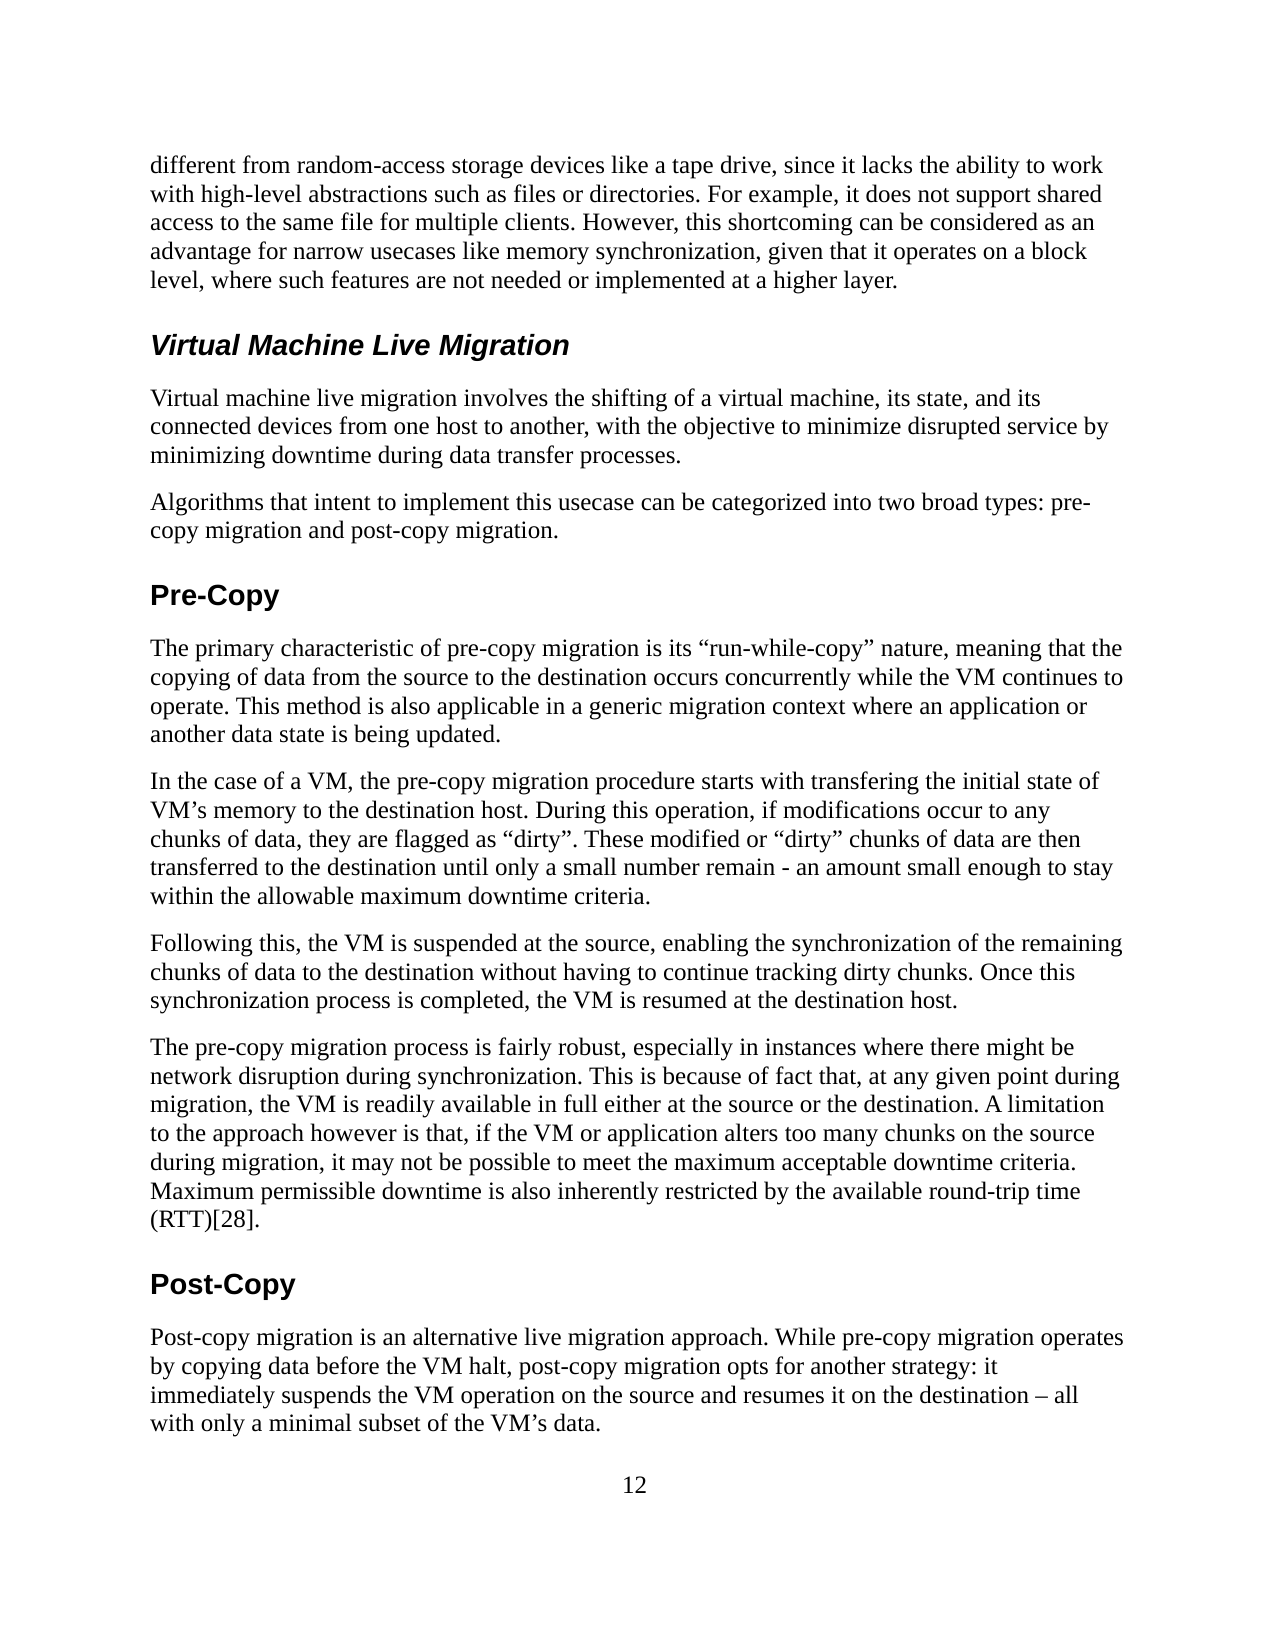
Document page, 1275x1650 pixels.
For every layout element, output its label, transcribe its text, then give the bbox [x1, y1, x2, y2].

subtitle Post-Copy [150, 1267, 1125, 1301]
text different from random-access storage devices like a tape drive, since it lacks the ability to work with high-level abstractions such as files or directories. For example, it does not support shared access to the same file for multiple clients. However, this shortcoming can be considered as an advantage for narrow usecases like memory synchronization, given that it operates on a block level, where such features are not needed or implemented at a higher layer. [150, 150, 1125, 294]
text In the case of a VM, the pre-copy migration procedure starts with transfering the initial state of VM’s memory to the destination host. During this operation, if modifications occur to any chunks of data, they are flagged as “dirty”. These modified or “dirty” chunks of data are then transferred to the destination until only a small number remain - an amount small enough to stay within the allowable maximum downtime criteria. [150, 766, 1125, 910]
subtitle Virtual Machine Live Migration [150, 328, 1125, 361]
text The pre-copy migration process is fairly robust, especially in instances where there might be network disruption during synchronization. This is because of fact that, at any given point during migration, the VM is readily available in full either at the source or the destination. A limitation to the approach however is that, if the VM or application alters too many chunks on the source during migration, it may not be possible to meet the maximum acceptable downtime criteria. Maximum permissible downtime is also inherently restricted by the available round-trip time (RTT)[28]. [150, 1032, 1125, 1233]
subtitle Pre-Copy [150, 578, 1125, 612]
text Post-copy migration is an alternative live migration approach. While pre-copy migration operates by copying data before the VM halt, post-copy migration opts for another strategy: it immediately suspends the VM operation on the source and resumes it on the destination – all with only a minimal subset of the VM’s data. [150, 1322, 1125, 1437]
text Virtual machine live migration involves the shifting of a virtual machine, its state, and its connected devices from one host to another, with the objective to minimize disrupted service by minimizing downtime during data transfer processes. [150, 383, 1125, 469]
text The primary characteristic of pre-copy migration is its “run-while-copy” nature, meaning that the copying of data from the source to the destination occurs concurrently while the VM continues to operate. This method is also applicable in a generic migration context where an application or another data state is being updated. [150, 633, 1125, 748]
text Following this, the VM is suspended at the source, enabling the synchronization of the remaining chunks of data to the destination without having to continue tracking dirty chunks. Once this synchronization process is completed, the VM is resumed at the destination host. [150, 928, 1125, 1014]
text Algorithms that intent to implement this usecase can be categorized into two broad types: pre-copy migration and post-copy migration. [150, 487, 1125, 544]
